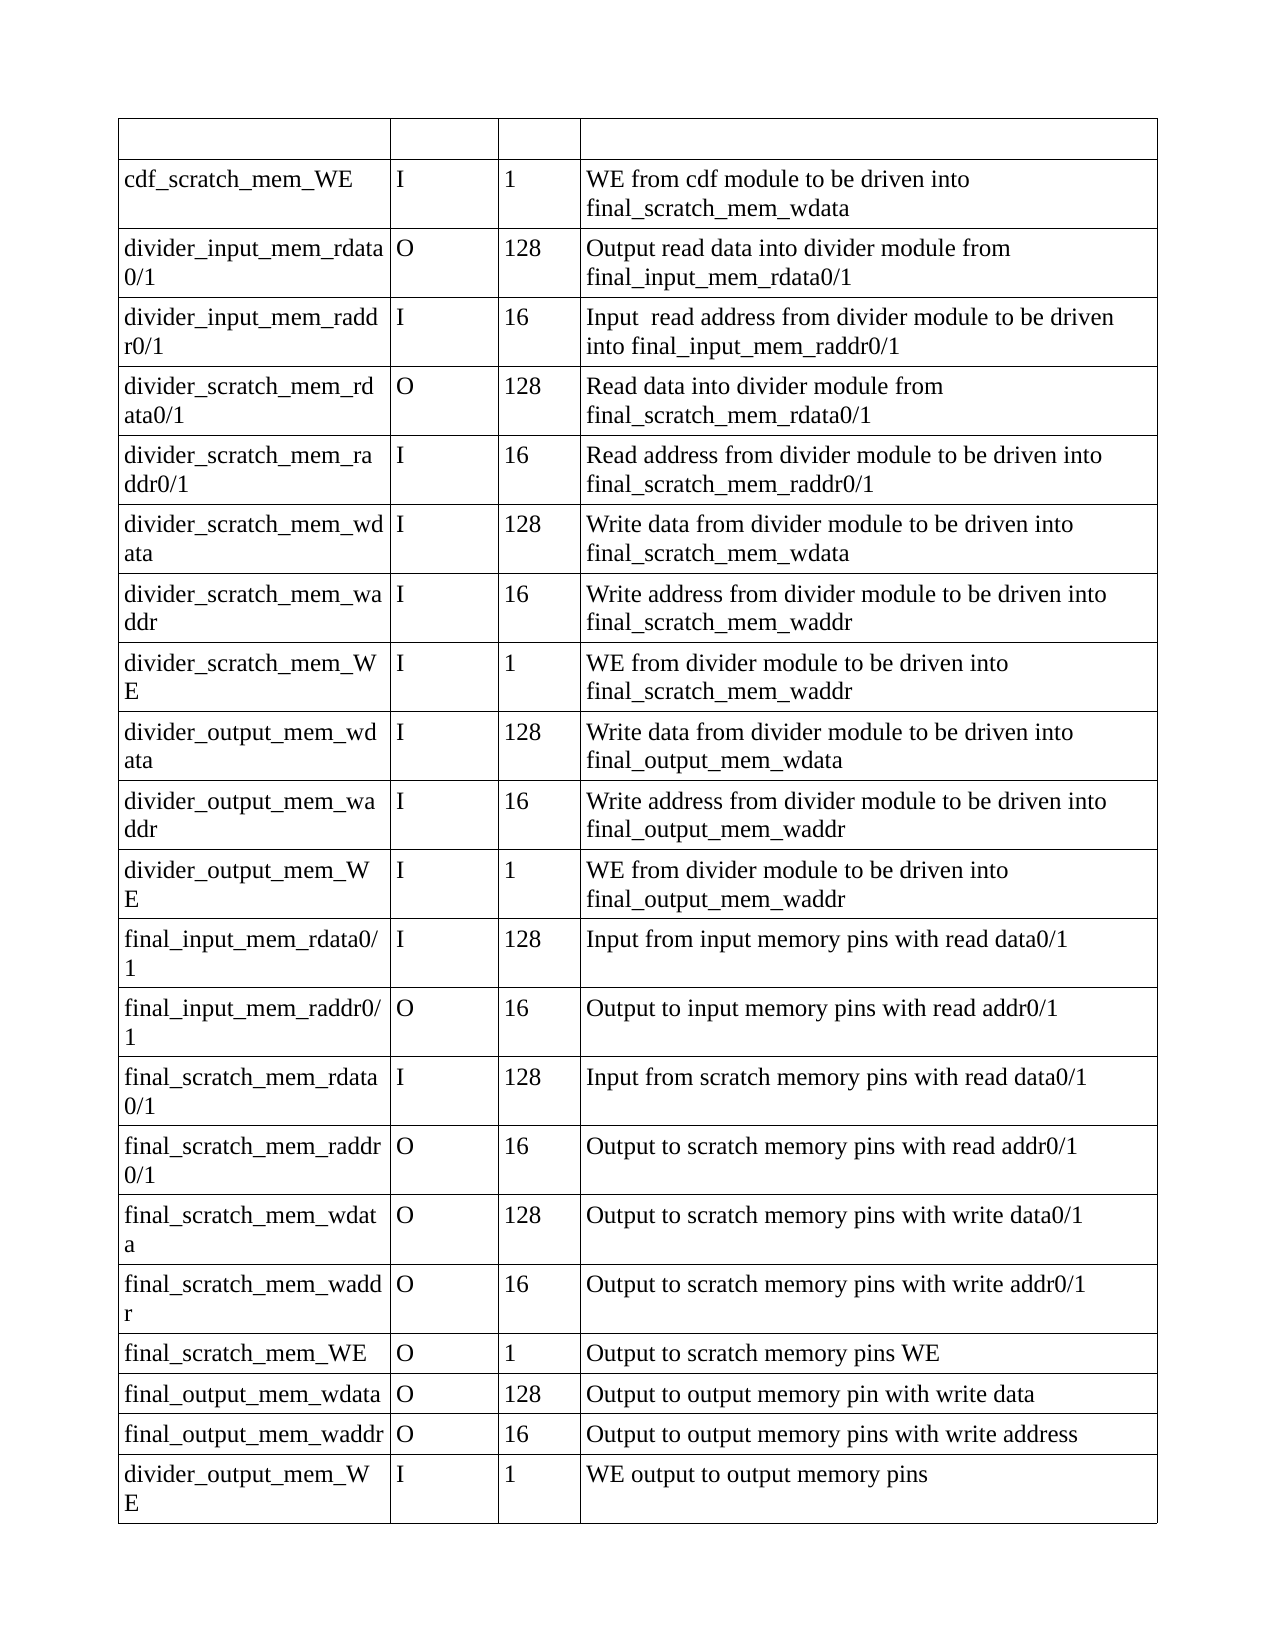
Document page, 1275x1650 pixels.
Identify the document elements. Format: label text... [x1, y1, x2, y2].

table_cell WE from divider module to be driven into final_output_mem_waddr [581, 850, 1157, 918]
table_cell I [391, 919, 498, 987]
table_cell O [391, 229, 498, 297]
table_cell 128 [499, 229, 580, 297]
table_cell O [391, 1374, 498, 1413]
table_cell [119, 119, 390, 158]
table_cell [499, 119, 580, 158]
table_cell 128 [499, 1057, 580, 1125]
table_cell Output to scratch memory pins with write data0/1 [581, 1195, 1157, 1263]
table_cell 1 [499, 643, 580, 711]
table_cell WE from cdf module to be driven into final_scratch_mem_wdata [581, 160, 1157, 227]
table_cell divider_scratch_mem_WE [119, 643, 390, 711]
table_cell O [391, 1334, 498, 1373]
table_cell I [391, 160, 498, 227]
table_cell I [391, 781, 498, 849]
table_cell divider_scratch_mem_rdata0/1 [119, 367, 390, 435]
table_cell Output to scratch memory pins with read addr0/1 [581, 1126, 1157, 1194]
table_cell I [391, 298, 498, 366]
table_cell divider_scratch_mem_raddr0/1 [119, 436, 390, 504]
table_cell 16 [499, 1265, 580, 1332]
table_cell divider_output_mem_waddr [119, 781, 390, 849]
table_cell divider_output_mem_WE [119, 850, 390, 918]
table_cell 16 [499, 298, 580, 366]
table_cell 16 [499, 436, 580, 504]
table_cell 16 [499, 574, 580, 642]
table_cell final_output_mem_wdata [119, 1374, 390, 1413]
table_cell O [391, 988, 498, 1056]
table_cell I [391, 436, 498, 504]
table_cell Output read data into divider module from final_input_mem_rdata0/1 [581, 229, 1157, 297]
table_cell Write data from divider module to be driven into final_scratch_mem_wdata [581, 505, 1157, 573]
table_cell 16 [499, 1126, 580, 1194]
table_cell Input from input memory pins with read data0/1 [581, 919, 1157, 987]
table_cell 1 [499, 1334, 580, 1373]
table_cell [391, 119, 498, 158]
table_cell 128 [499, 1374, 580, 1413]
table_cell WE from divider module to be driven into final_scratch_mem_waddr [581, 643, 1157, 711]
table_cell Input read address from divider module to be driven into final_input_mem_raddr0/1 [581, 298, 1157, 366]
table_cell I [391, 1455, 498, 1522]
table_cell Output to scratch memory pins WE [581, 1334, 1157, 1373]
table_cell O [391, 1126, 498, 1194]
table_cell I [391, 574, 498, 642]
table_cell [581, 119, 1157, 158]
table_cell Input from scratch memory pins with read data0/1 [581, 1057, 1157, 1125]
table_cell divider_input_mem_raddr0/1 [119, 298, 390, 366]
table_cell Output to output memory pin with write data [581, 1374, 1157, 1413]
table_cell divider_output_mem_WE [119, 1455, 390, 1522]
table_cell divider_scratch_mem_wdata [119, 505, 390, 573]
table_cell I [391, 505, 498, 573]
table_cell divider_input_mem_rdata0/1 [119, 229, 390, 297]
table_cell final_scratch_mem_waddr [119, 1265, 390, 1332]
table_cell O [391, 1195, 498, 1263]
table_cell final_scratch_mem_raddr0/1 [119, 1126, 390, 1194]
table_cell Read data into divider module from final_scratch_mem_rdata0/1 [581, 367, 1157, 435]
table_cell O [391, 1414, 498, 1453]
table_cell Write address from divider module to be driven into final_output_mem_waddr [581, 781, 1157, 849]
table_cell final_scratch_mem_rdata0/1 [119, 1057, 390, 1125]
table_cell WE output to output memory pins [581, 1455, 1157, 1522]
table_cell I [391, 850, 498, 918]
table_cell final_input_mem_raddr0/1 [119, 988, 390, 1056]
table_cell 128 [499, 367, 580, 435]
table_cell 16 [499, 1414, 580, 1453]
table_cell Write address from divider module to be driven into final_scratch_mem_waddr [581, 574, 1157, 642]
table_cell Output to scratch memory pins with write addr0/1 [581, 1265, 1157, 1332]
table_cell 1 [499, 850, 580, 918]
table_cell Output to input memory pins with read addr0/1 [581, 988, 1157, 1056]
table_cell 128 [499, 712, 580, 780]
table_cell final_input_mem_rdata0/1 [119, 919, 390, 987]
table_cell 16 [499, 988, 580, 1056]
table_cell Read address from divider module to be driven into final_scratch_mem_raddr0/1 [581, 436, 1157, 504]
table_cell Output to output memory pins with write address [581, 1414, 1157, 1453]
table_cell I [391, 643, 498, 711]
table_cell I [391, 1057, 498, 1125]
table_cell O [391, 1265, 498, 1332]
table_cell 1 [499, 1455, 580, 1522]
table_cell O [391, 367, 498, 435]
table_cell Write data from divider module to be driven into final_output_mem_wdata [581, 712, 1157, 780]
table_cell final_scratch_mem_wdata [119, 1195, 390, 1263]
table_cell final_output_mem_waddr [119, 1414, 390, 1453]
table_cell 1 [499, 160, 580, 227]
table_cell I [391, 712, 498, 780]
table_cell divider_output_mem_wdata [119, 712, 390, 780]
table_cell 128 [499, 919, 580, 987]
table_cell 16 [499, 781, 580, 849]
table_cell divider_scratch_mem_waddr [119, 574, 390, 642]
table_cell cdf_scratch_mem_WE [119, 160, 390, 227]
table_cell 128 [499, 1195, 580, 1263]
table_cell 128 [499, 505, 580, 573]
table_cell final_scratch_mem_WE [119, 1334, 390, 1373]
